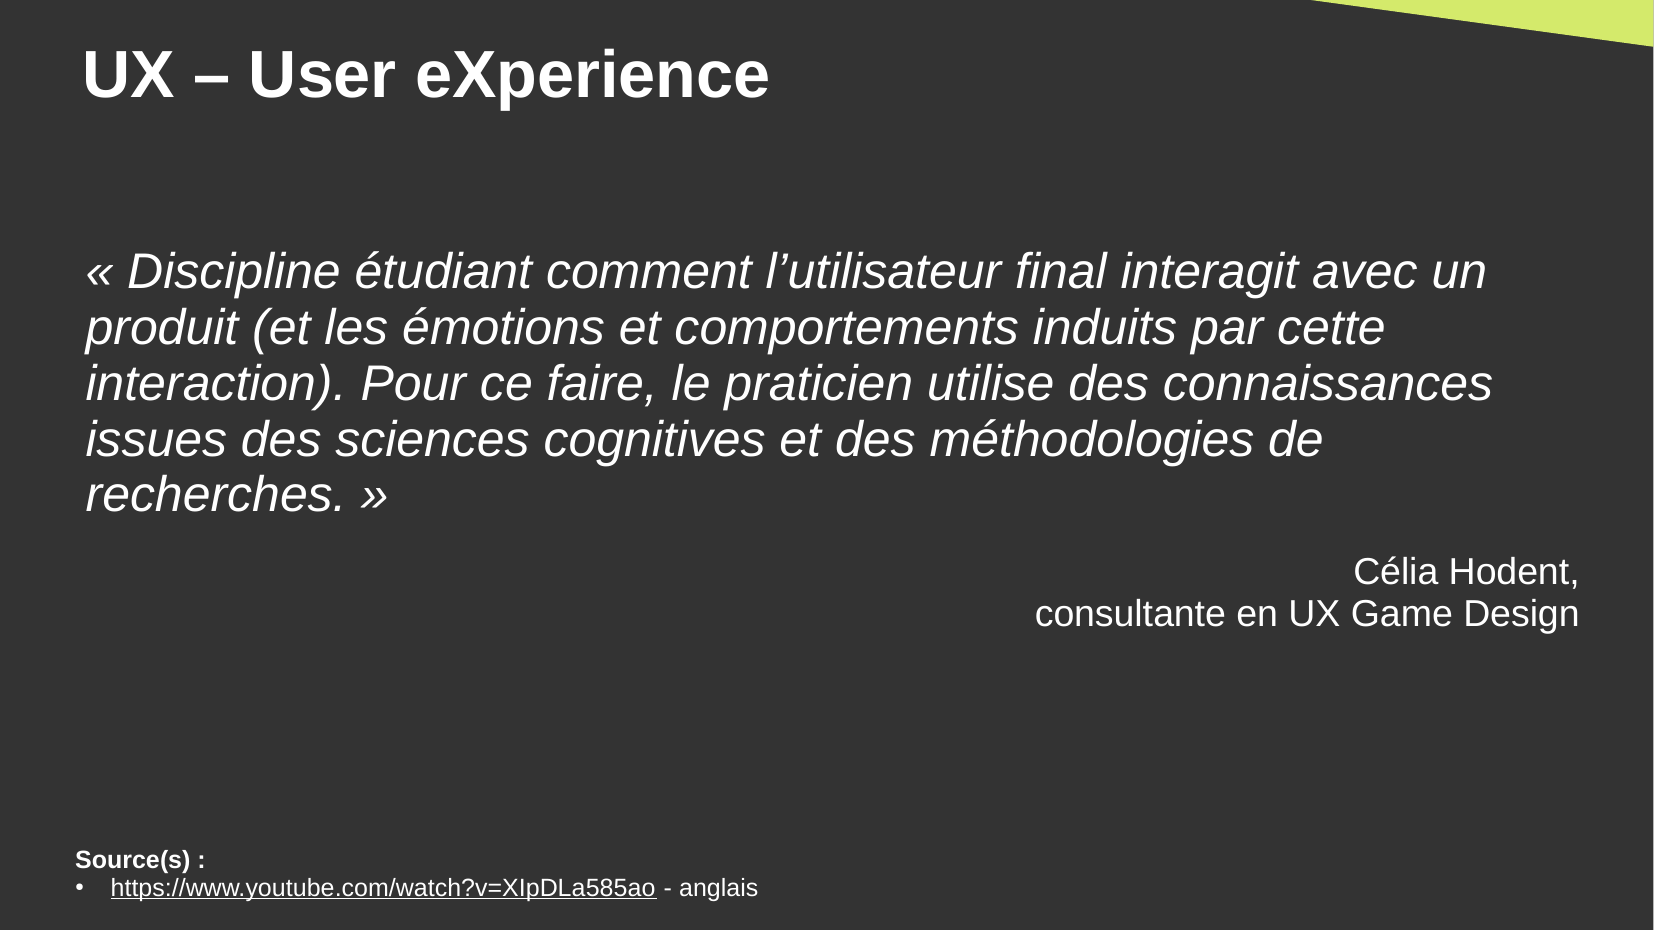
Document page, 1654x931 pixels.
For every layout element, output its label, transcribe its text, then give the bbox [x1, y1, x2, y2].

text_box Célia Hodent, consultante en UX Game Design [1003, 543, 1595, 643]
title UX – User eXperience [82, 37, 1571, 114]
text_box [1310, 0, 1654, 47]
text_box « Discipline étudiant comment l’utilisateur final interagit avec un produit (et les émotions et comportements induits par cette interaction). Pour ce faire, le praticien utilise des connaissances issues des sciences cognitives et des méthodologies de recherches. » [70, 236, 1619, 532]
text_box Source(s) : https://www.youtube.com/watch?v=XIpDLa585ao - anglais [60, 838, 1546, 931]
